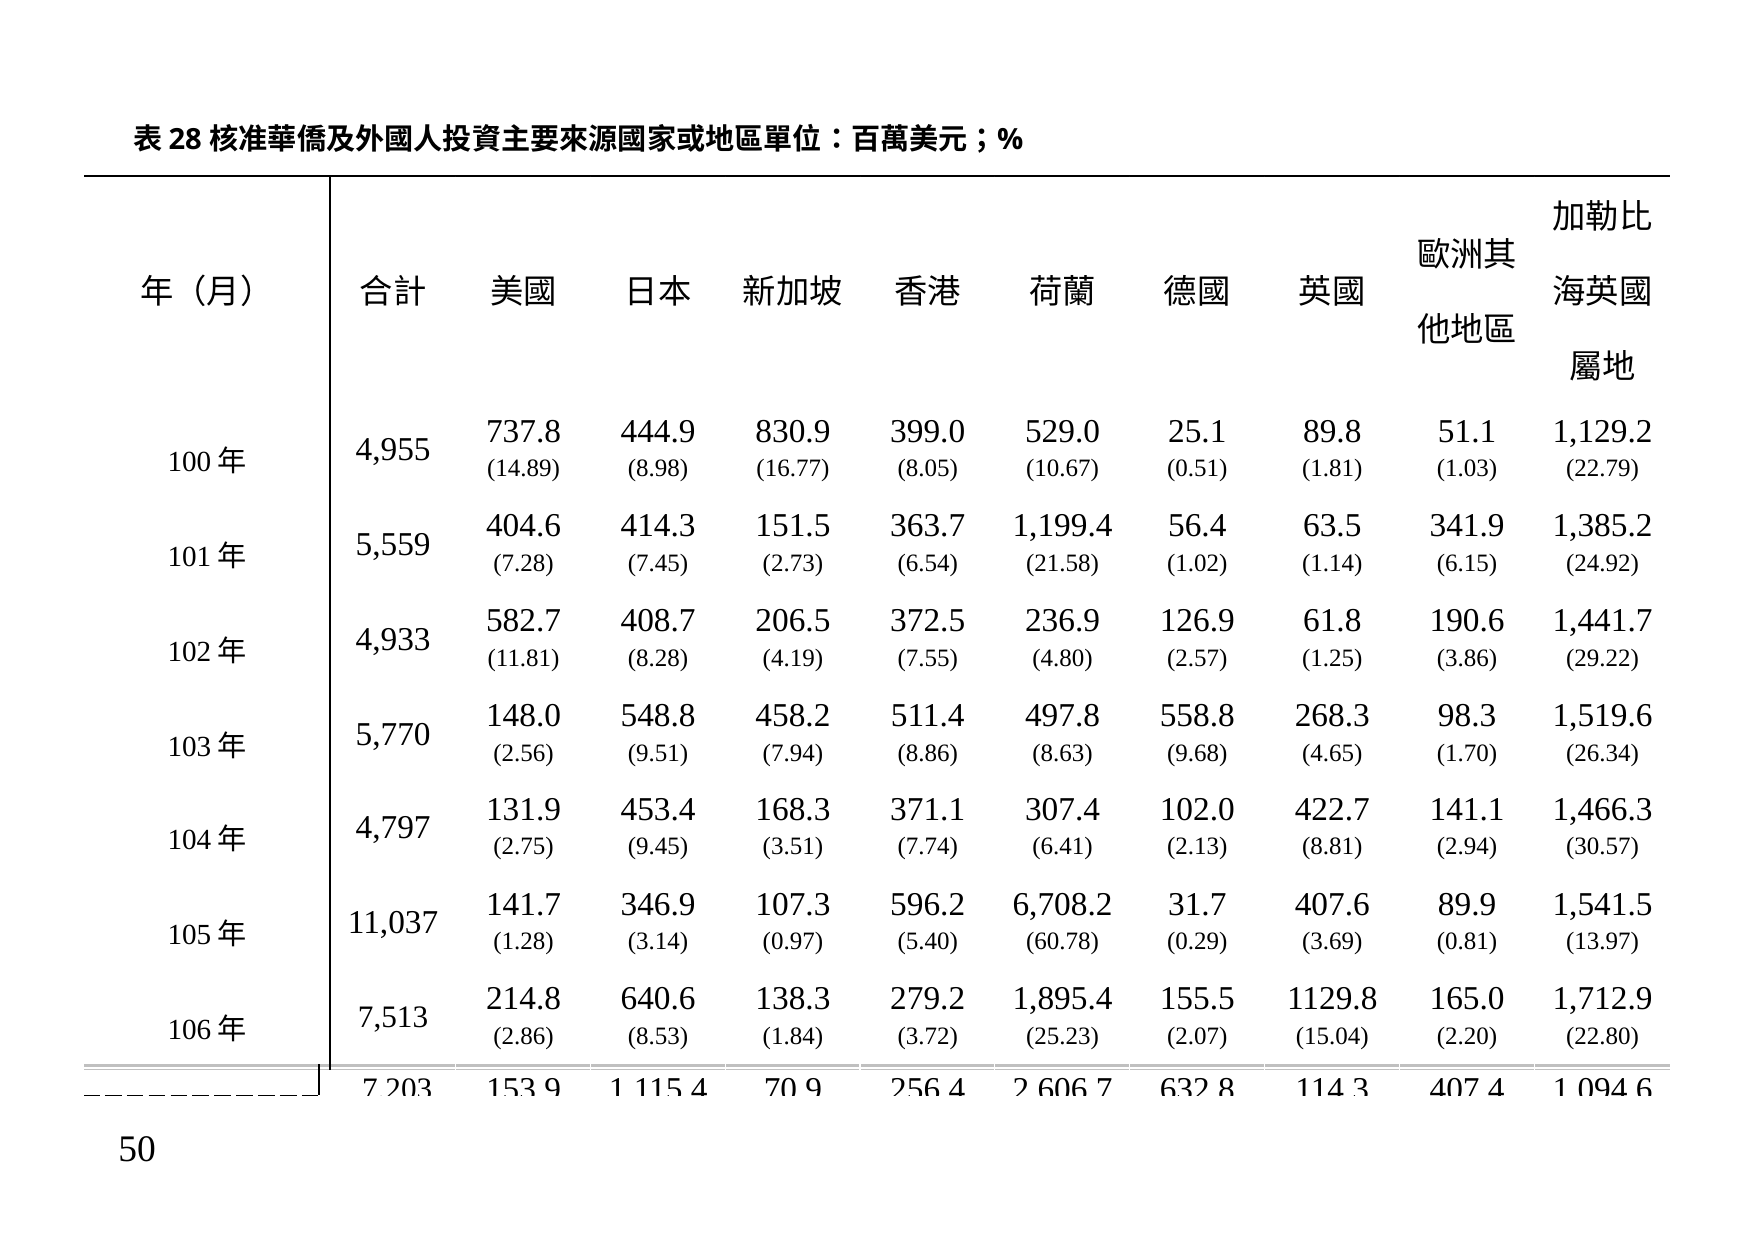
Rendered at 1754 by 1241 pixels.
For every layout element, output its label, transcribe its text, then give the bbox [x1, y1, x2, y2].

table_cell 1,519.6 (26.34) [1535, 687, 1670, 781]
table_cell 268.3 (4.65) [1265, 687, 1399, 781]
table_cell 103年 [84, 687, 329, 781]
table_cell 98.3 (1.70) [1400, 687, 1534, 781]
table_cell 89.9 (0.81) [1400, 876, 1534, 969]
table_cell 102.0 (2.13) [1130, 781, 1264, 874]
table_cell 190.6 (3.86) [1400, 592, 1534, 686]
table_cell 155.5 (2.07) [1130, 970, 1264, 1064]
table_cell 407.4 [1399, 1070, 1534, 1095]
table_cell 7,203 [320, 1070, 456, 1095]
table_cell 153.9 [456, 1070, 591, 1095]
table_cell 444.9 (8.98) [591, 403, 725, 496]
table_cell 106年 [84, 970, 329, 1064]
table_cell 256.4 [860, 1070, 995, 1095]
table_cell 372.5 (7.55) [861, 592, 994, 686]
table_cell 1,895.4 (25.23) [995, 970, 1129, 1064]
table_cell 737.8 (14.89) [456, 403, 590, 496]
table_cell 1,115.408 [591, 1070, 725, 1095]
table_cell 56.4 (1.02) [1130, 498, 1264, 591]
table_cell 407.6 (3.69) [1265, 876, 1399, 969]
table_cell 346.9 (3.14) [591, 876, 725, 969]
table_cell 596.2 (5.40) [861, 876, 994, 969]
table_cell 31.7 (0.29) [1130, 876, 1264, 969]
table_cell 114.3 [1265, 1070, 1399, 1095]
table_cell 1,466.3 (30.57) [1535, 781, 1670, 874]
table_header 香港 [861, 177, 994, 402]
table_cell 141.7 (1.28) [456, 876, 590, 969]
table_cell 104年 [84, 781, 329, 874]
table_cell 2,606.7 [995, 1070, 1130, 1095]
table_cell 830.9 (16.77) [726, 403, 859, 496]
table_cell 4,797 [331, 781, 455, 874]
table_header 新加坡 [726, 177, 859, 402]
table_cell 371.1 (7.74) [861, 781, 994, 874]
table_header 合計 [331, 177, 455, 402]
table_cell 529.0 (10.67) [995, 403, 1129, 496]
table_cell 422.7 (8.81) [1265, 781, 1399, 874]
table_header 德國 [1130, 177, 1264, 402]
subtitle 表28 核准華僑及外國人投資主要來源國家或地區單位：百萬美元；% [118, 99, 1636, 174]
table_header 英國 [1265, 177, 1399, 402]
table_cell 558.8 (9.68) [1130, 687, 1264, 781]
table_cell 168.3 (3.51) [726, 781, 859, 874]
table_cell 165.0 (2.20) [1400, 970, 1534, 1064]
table_cell 458.2 (7.94) [726, 687, 859, 781]
table_cell 1,441.7 (29.22) [1535, 592, 1670, 686]
table_cell 107.3 (0.97) [726, 876, 859, 969]
table_cell 236.9 (4.80) [995, 592, 1129, 686]
table_cell 404.6 (7.28) [456, 498, 590, 591]
table_header 日本 [591, 177, 725, 402]
table_cell 414.3 (7.45) [591, 498, 725, 591]
table_cell 1,541.5 (13.97) [1535, 876, 1670, 969]
table_cell 70.9 [725, 1070, 860, 1095]
table_cell 1,199.4 (21.58) [995, 498, 1129, 591]
table_cell 408.7 (8.28) [591, 592, 725, 686]
table_cell 548.8 (9.51) [591, 687, 725, 781]
table_cell 632.8 [1130, 1070, 1264, 1095]
table_cell 141.1 (2.94) [1400, 781, 1534, 874]
table_cell 100年 [84, 403, 329, 496]
table_cell 151.5 (2.73) [726, 498, 859, 591]
table_cell 453.4 (9.45) [591, 781, 725, 874]
table_cell 11,037 [331, 876, 455, 969]
table_cell 582.7 (11.81) [456, 592, 590, 686]
table_cell 101年 [84, 498, 329, 591]
table_cell 61.8 (1.25) [1265, 592, 1399, 686]
table_cell 206.5 (4.19) [726, 592, 859, 686]
table_cell 497.8 (8.63) [995, 687, 1129, 781]
table_cell 511.4 (8.86) [861, 687, 994, 781]
table_header 加勒比海英國屬地 [1535, 177, 1670, 402]
table_cell 138.3 (1.84) [726, 970, 859, 1064]
table_cell 148.0 (2.56) [456, 687, 590, 781]
table_cell 51.1 (1.03) [1400, 403, 1534, 496]
table_cell 341.9 (6.15) [1400, 498, 1534, 591]
table_cell 5,559 [331, 498, 455, 591]
table_cell 307.4 (6.41) [995, 781, 1129, 874]
table_cell 6,708.2 (60.78) [995, 876, 1129, 969]
table_cell 102年 [84, 592, 329, 686]
table_cell 399.0 (8.05) [861, 403, 994, 496]
table_cell [84, 1070, 318, 1095]
table_cell 63.5 (1.14) [1265, 498, 1399, 591]
table_cell 1,712.9 (22.80) [1535, 970, 1670, 1064]
table_header 美國 [456, 177, 590, 402]
table_cell 4,955 [331, 403, 455, 496]
table_cell 640.6 (8.53) [591, 970, 725, 1064]
table_cell 1,385.2 (24.92) [1535, 498, 1670, 591]
table_cell 7,513 [331, 970, 455, 1064]
table_cell 25.1 (0.51) [1130, 403, 1264, 496]
table_cell 131.9 (2.75) [456, 781, 590, 874]
table_cell 1,094.6 [1534, 1070, 1670, 1095]
table_cell 89.8 (1.81) [1265, 403, 1399, 496]
table_header 歐洲其他地區 [1400, 177, 1534, 402]
table_cell 4,933 [331, 592, 455, 686]
table_cell 279.2 (3.72) [861, 970, 994, 1064]
table_header 年（月） [84, 177, 329, 402]
table_cell 126.9 (2.57) [1130, 592, 1264, 686]
table_cell 214.8 (2.86) [456, 970, 590, 1064]
table_header 荷蘭 [995, 177, 1129, 402]
table_cell 105年 [84, 876, 329, 969]
table_cell 5,770 [331, 687, 455, 781]
table_cell 363.7 (6.54) [861, 498, 994, 591]
table_cell 1129.8 (15.04) [1265, 970, 1399, 1064]
table_cell 1,129.2 (22.79) [1535, 403, 1670, 496]
